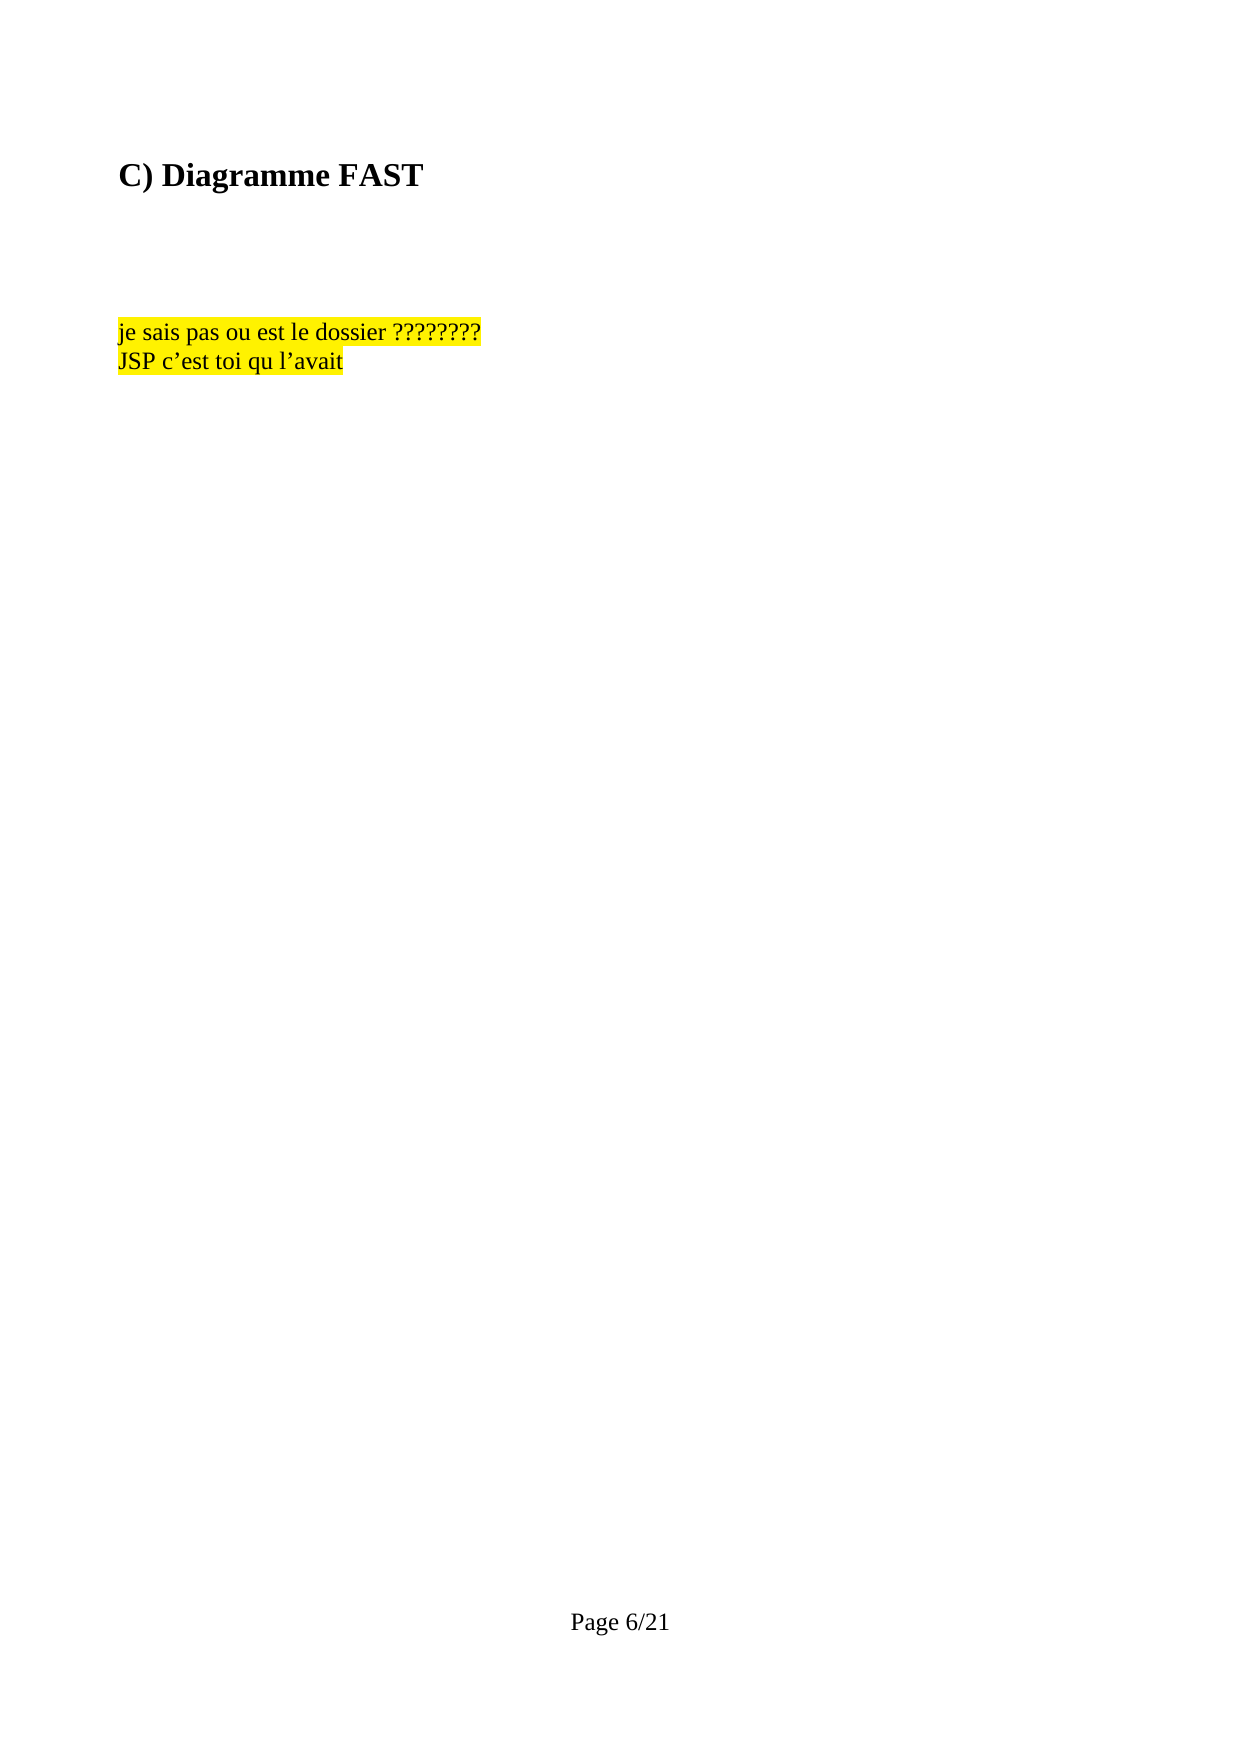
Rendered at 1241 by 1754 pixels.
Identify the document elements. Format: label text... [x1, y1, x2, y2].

text je sais pas ou est le dossier ???????? [118, 317, 1122, 346]
text JSP c’est toi qu l’avait [118, 346, 1122, 375]
subtitle C) Diagramme FAST [118, 156, 1122, 194]
